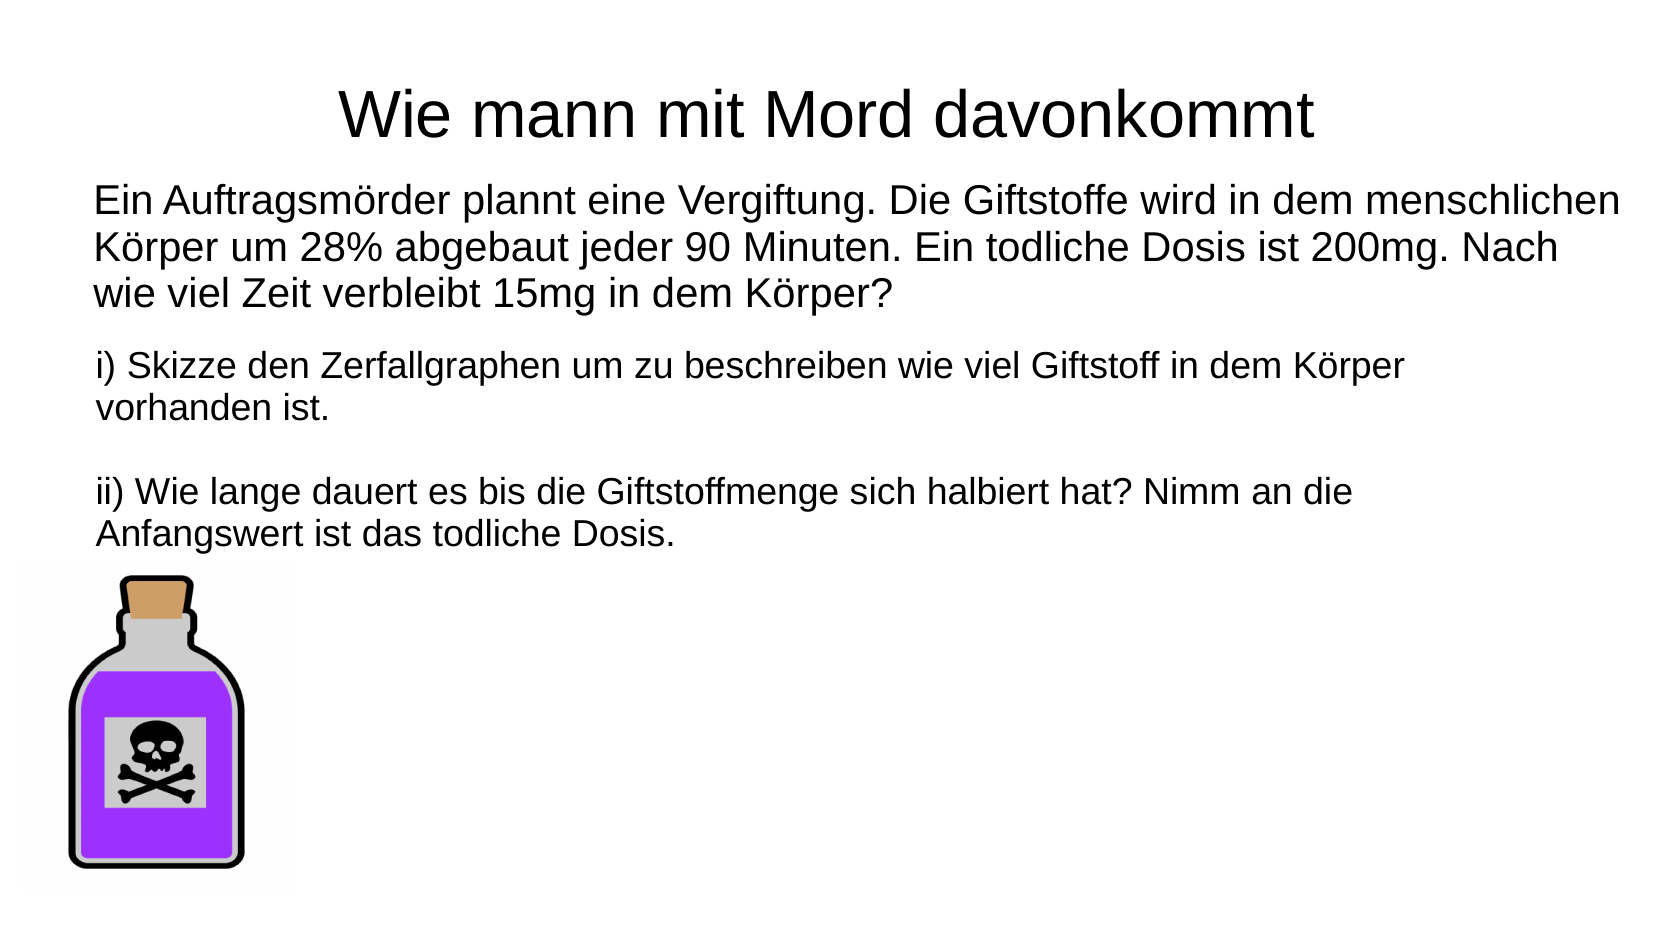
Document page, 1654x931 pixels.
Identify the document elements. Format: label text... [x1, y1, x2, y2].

picture [22, 562, 296, 890]
text_box i) Skizze den Zerfallgraphen um zu beschreiben wie viel Giftstoff in dem Körper vorhanden ist. ii) Wie lange dauert es bis die Giftstoffmenge sich halbiert hat? Nimm an die Anfangswert ist das todliche Dosis. [80, 337, 1572, 563]
list Ein Auftragsmörder plannt eine Vergiftung. Die Giftstoffe wird in dem menschlichen Körper um 28% abgebaut jeder 90 Minuten. Ein todliche Dosis ist 200mg. Nach wie viel Zeit verbleibt 15mg in dem Körper? [22, 177, 1632, 717]
title Wie mann mit Mord davonkommt [82, 37, 1571, 177]
